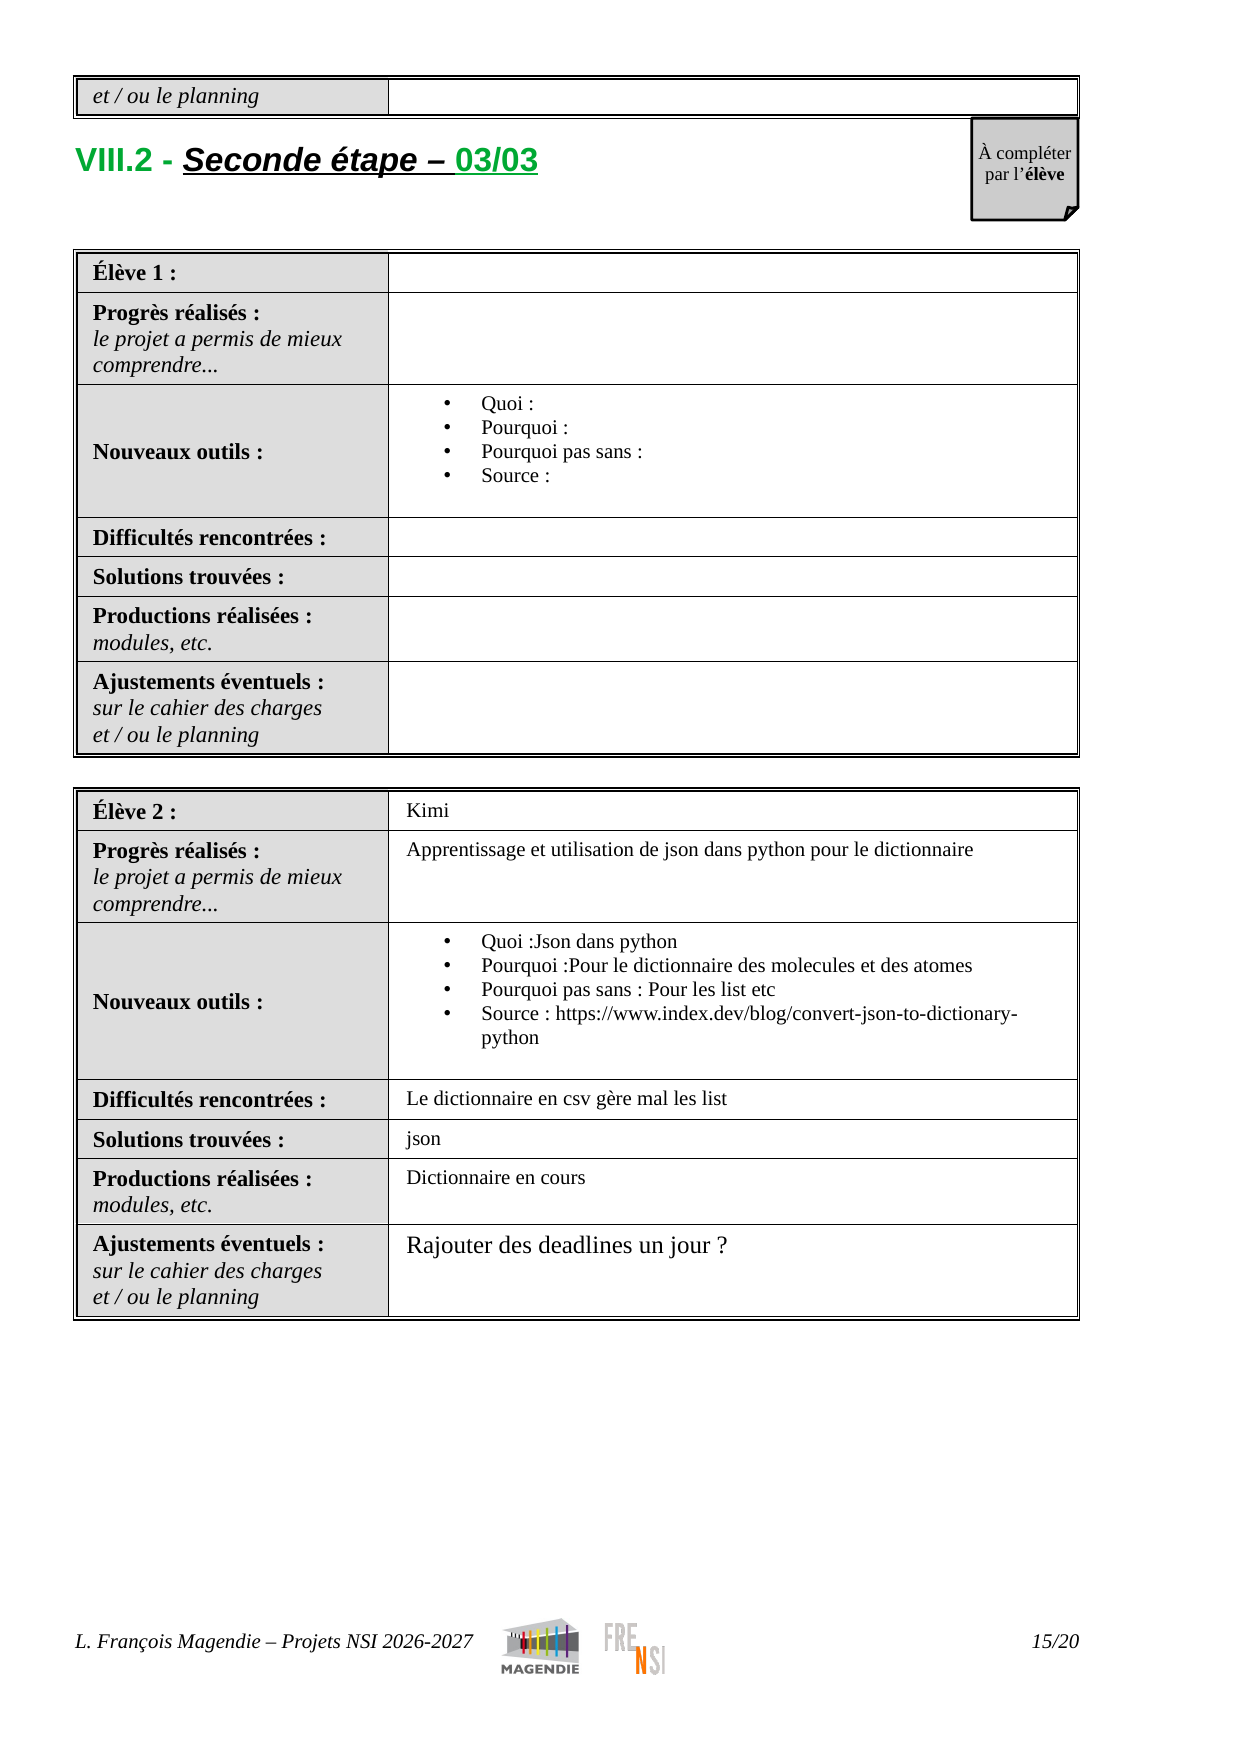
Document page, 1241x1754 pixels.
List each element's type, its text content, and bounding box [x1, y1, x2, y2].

picture [489, 1618, 590, 1679]
subtitle [1080, 140, 1165, 178]
table_cell Dictionnaire en cours [389, 1159, 1077, 1223]
table_cell Solutions trouvées : [78, 1120, 388, 1158]
table_cell [389, 597, 1077, 661]
table_cell Difficultés rencontrées : [78, 518, 388, 556]
table_cell Ajustements éventuels : sur le cahier des charges et / ou le planning [78, 1225, 388, 1316]
table_cell Progrès réalisés : le projet a permis de mieux comprendre... [78, 293, 388, 384]
table_cell Le dictionnaire en csv gère mal les list [389, 1080, 1077, 1119]
table_cell et / ou le planning [78, 80, 388, 114]
table_cell [389, 557, 1077, 596]
table_cell Nouveaux outils : [78, 385, 388, 517]
table_cell Productions réalisées : modules, etc. [78, 597, 388, 661]
table_cell Progrès réalisés : le projet a permis de mieux comprendre... [78, 831, 388, 922]
table_header Élève 2 : [78, 792, 388, 830]
table_cell json [389, 1120, 1077, 1158]
table_cell Nouveaux outils : [78, 923, 388, 1079]
table_header [389, 254, 1077, 292]
table_cell Ajustements éventuels : sur le cahier des charges et / ou le planning [78, 662, 388, 753]
table_cell Quoi :Json dans python Pourquoi :Pour le dictionnaire des molecules et des atomes Pourquoi pas sans : Pour les list etc Source : https://www.index.dev/blog/convert-json-to-dictionary-python [389, 923, 1077, 1079]
table_cell Rajouter des deadlines un jour ? [389, 1225, 1077, 1316]
table_cell [389, 518, 1077, 556]
table_header Kimi [389, 792, 1077, 830]
table_cell Productions réalisées : modules, etc. [78, 1159, 388, 1223]
subtitle Seconde étape – 03/03 [75, 140, 970, 178]
table_cell [389, 80, 1077, 114]
table_cell Solutions trouvées : [78, 557, 388, 596]
table_cell [389, 293, 1077, 384]
table_cell Quoi : Pourquoi : Pourquoi pas sans : Source : [389, 385, 1077, 517]
table_cell Difficultés rencontrées : [78, 1080, 388, 1119]
table_header Élève 1 : [78, 254, 388, 292]
picture [604, 1623, 665, 1675]
table_cell Apprentissage et utilisation de json dans python pour le dictionnaire [389, 831, 1077, 922]
table_cell [389, 662, 1077, 753]
